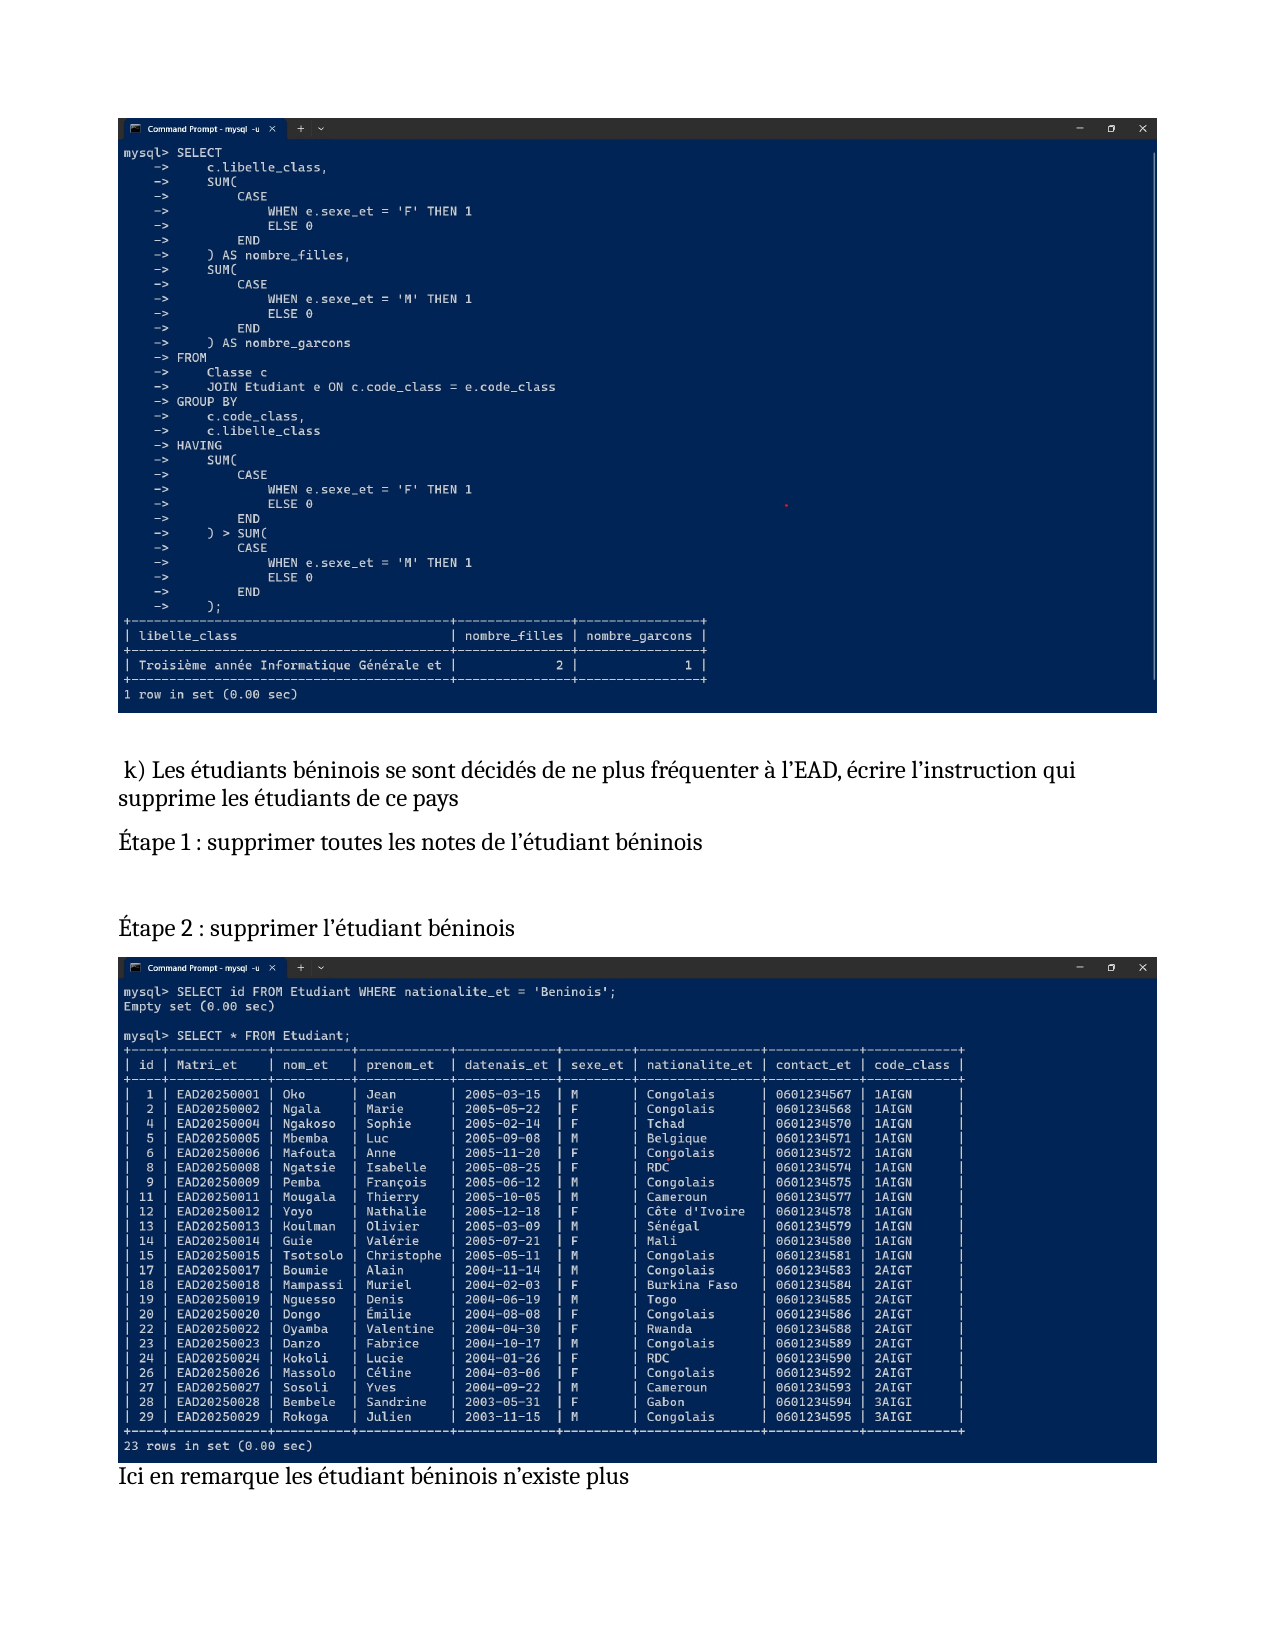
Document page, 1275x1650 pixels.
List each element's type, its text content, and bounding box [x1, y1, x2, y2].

text k) Les étudiants béninois se sont décidés de ne plus fréquenter à l’EAD, écrire l’instruction qui supprime les étudiants de ce pays [118, 756, 1157, 813]
text Étape 2 : supprimer l’étudiant béninois [118, 914, 1157, 943]
picture [118, 118, 1157, 713]
text Ici en remarque les étudiant béninois n’existe plus [118, 1463, 1157, 1491]
picture [118, 957, 1157, 1463]
text Étape 1 : supprimer toutes les notes de l’étudiant béninois [118, 828, 1157, 856]
